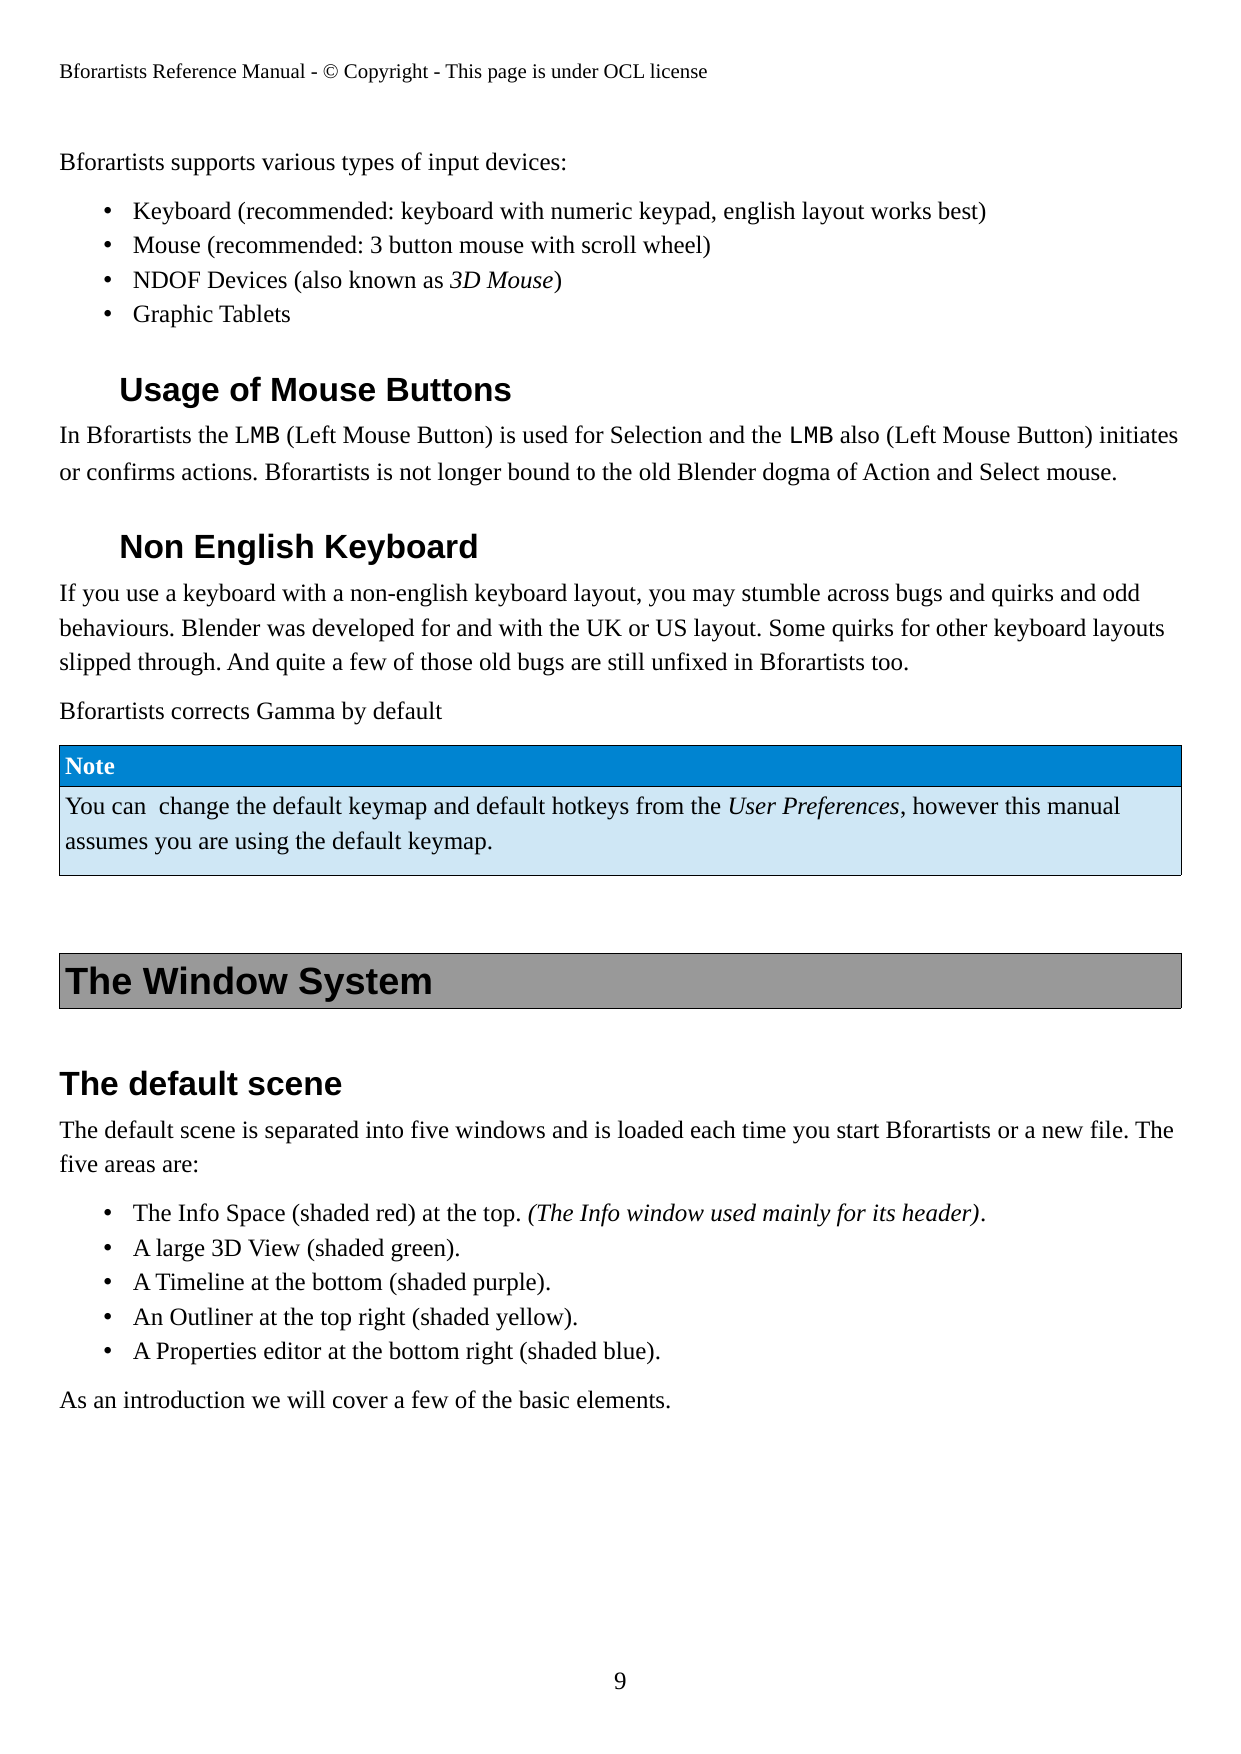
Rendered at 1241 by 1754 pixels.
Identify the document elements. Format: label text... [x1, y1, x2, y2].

subtitle Non English Keyboard [59, 527, 1181, 566]
subtitle Usage of Mouse Buttons [59, 369, 1181, 408]
list The Info Space (shaded red) at the top. (The Info window used mainly for its header). [103, 1198, 1181, 1227]
text If you use a keyboard with a non-english keyboard layout, you may stumble across bugs and quirks and odd behaviours. Blender was developed for and with the UK or US layout. Some quirks for other keyboard layouts slipped through. And quite a few of those old bugs are still unfixed in Bforartists too. [59, 578, 1181, 676]
list An Outliner at the top right (shaded yellow). [103, 1302, 1181, 1330]
text Bforartists supports various types of input devices: [59, 147, 1181, 176]
list Mouse (recommended: 3 button mouse with scroll wheel) [103, 231, 1181, 259]
list A Timeline at the bottom (shaded purple). [103, 1267, 1181, 1296]
list NDOF Devices (also known as 3D Mouse) [103, 265, 1181, 294]
list A Properties editor at the bottom right (shaded blue). [103, 1336, 1181, 1365]
text In Bforartists the LMB (Left Mouse Button) is used for Selection and the LMB also (Left Mouse Button) initiates or confirms actions. Bforartists is not longer bound to the old Blender dogma of Action and Select mouse. [59, 421, 1181, 486]
subtitle The default scene [59, 1063, 1181, 1102]
text The default scene is separated into five windows and is loaded each time you start Bforartists or a new file. The five areas are: [59, 1115, 1181, 1178]
list Graphic Tablets [103, 299, 1181, 328]
text Bforartists corrects Gamma by default [59, 696, 1181, 725]
list A large 3D View (shaded green). [103, 1233, 1181, 1261]
table_header The Window System [60, 954, 1181, 1008]
table_cell You can change the default keymap and default hotkeys from the User Preferences, however this manual assumes you are using the default keymap. [60, 787, 1181, 875]
list Keyboard (recommended: keyboard with numeric keypad, english layout works best) [103, 196, 1181, 225]
table_header Note [60, 746, 1181, 786]
text As an introduction we will cover a few of the basic elements. [59, 1385, 1181, 1414]
